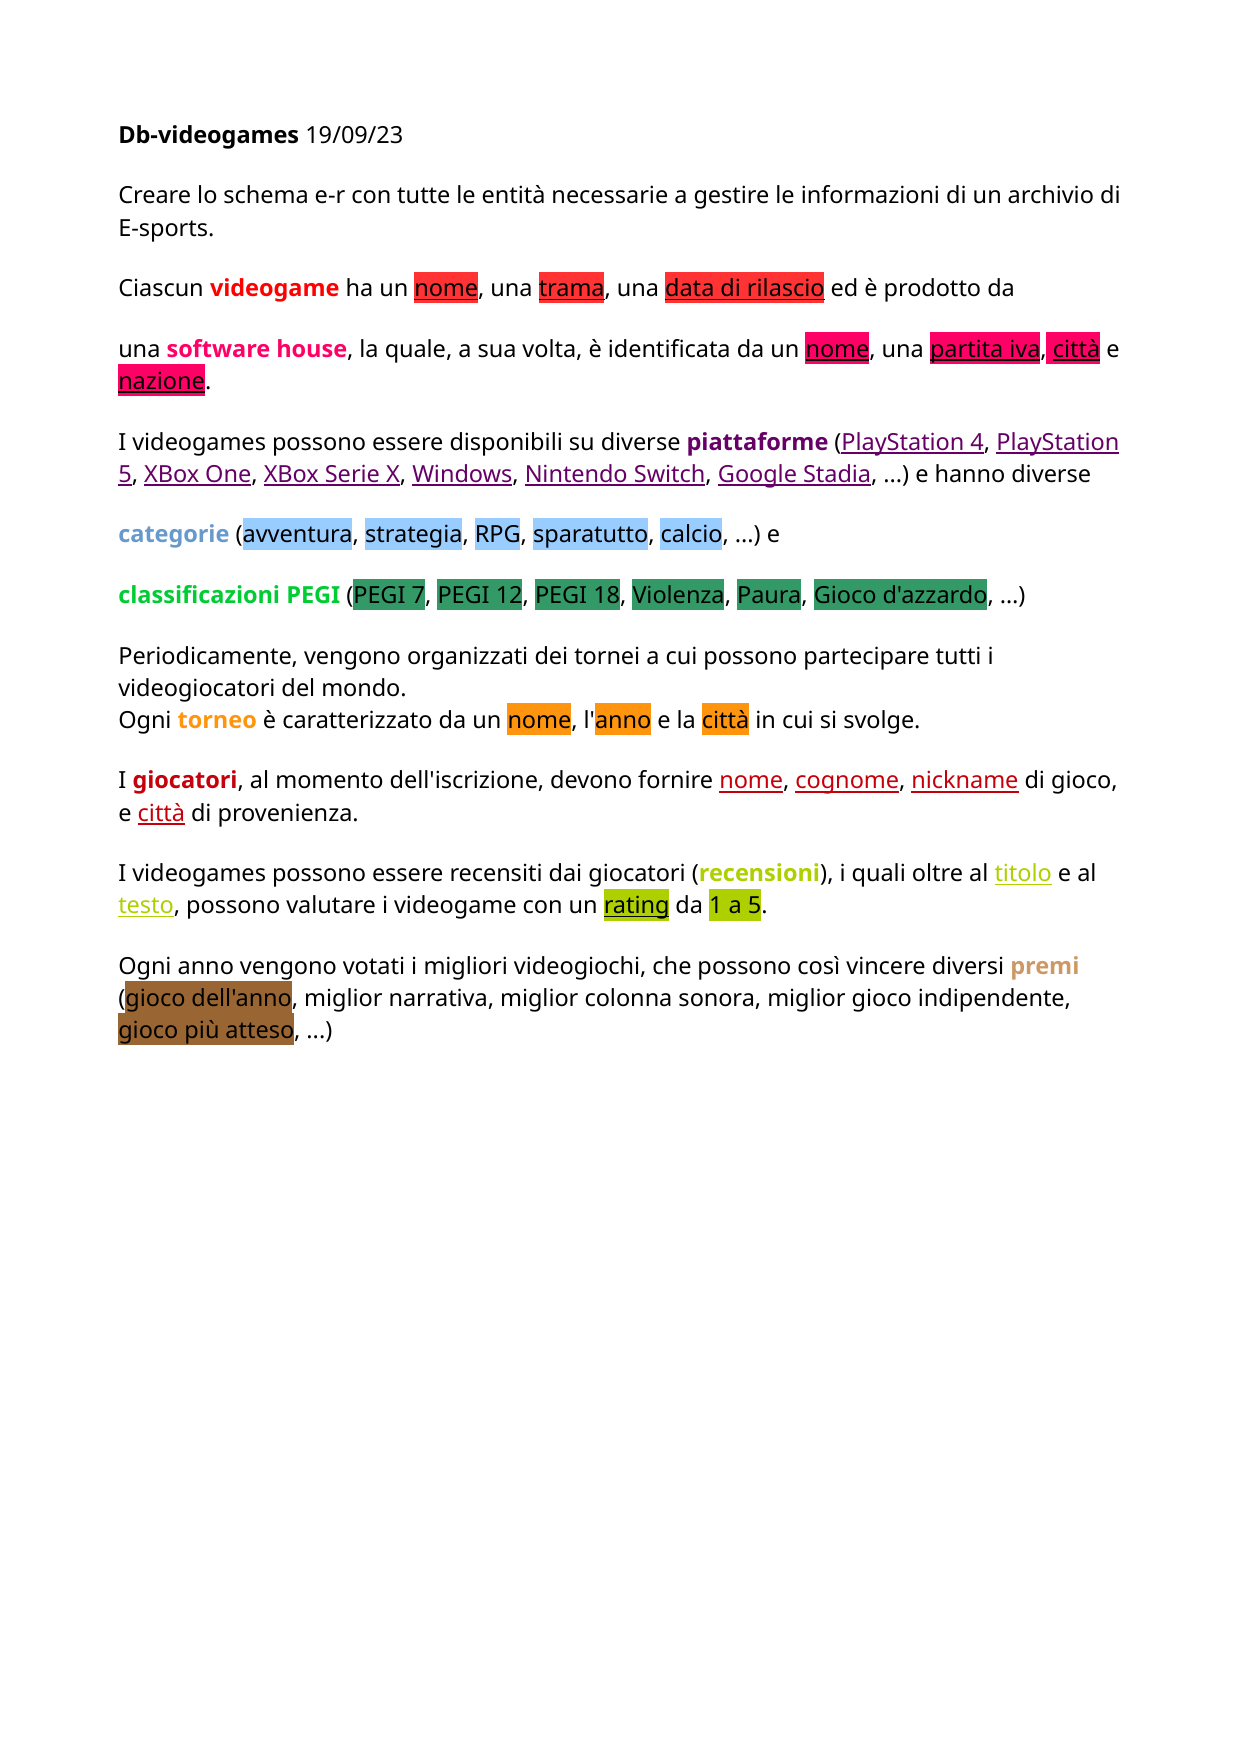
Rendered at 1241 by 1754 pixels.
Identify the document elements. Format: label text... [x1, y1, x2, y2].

text Ciascun videogame ha un nome, una trama, una data di rilascio ed è prodotto da [118, 272, 1122, 303]
text I videogames possono essere disponibili su diverse piattaforme (PlayStation 4, PlayStation 5, XBox One, XBox Serie X, Windows, Nintendo Switch, Google Stadia, ...) e hanno diverse [118, 396, 1122, 489]
text Ogni anno vengono votati i migliori videogiochi, che possono così vincere diversi premi (gioco dell'anno, miglior narrativa, miglior colonna sonora, miglior gioco indipendente, gioco più atteso, ...) [118, 921, 1122, 1045]
text Periodicamente, vengono organizzati dei tornei a cui possono partecipare tutti i videogiocatori del mondo. [118, 639, 1122, 703]
text I giocatori, al momento dell'iscrizione, devono fornire nome, cognome, nickname di gioco, e città di provenienza. [118, 764, 1122, 828]
text Creare lo schema e-r con tutte le entità necessarie a gestire le informazioni di un archivio di E-sports. [118, 179, 1122, 243]
text una software house, la quale, a sua volta, è identificata da un nome, una partita iva, città e nazione. [118, 332, 1122, 396]
text Db-videogames 19/09/23 [118, 118, 1122, 150]
text Ogni torneo è caratterizzato da un nome, l'anno e la città in cui si svolge. [118, 703, 1122, 764]
text categorie (avventura, strategia, RPG, sparatutto, calcio, ...) e [118, 518, 1122, 550]
text I videogames possono essere recensiti dai giocatori (recensioni), i quali oltre al titolo e al testo, possono valutare i videogame con un rating da 1 a 5. [118, 828, 1122, 921]
text classificazioni PEGI (PEGI 7, PEGI 12, PEGI 18, Violenza, Paura, Gioco d'azzardo, …) [118, 578, 1122, 610]
